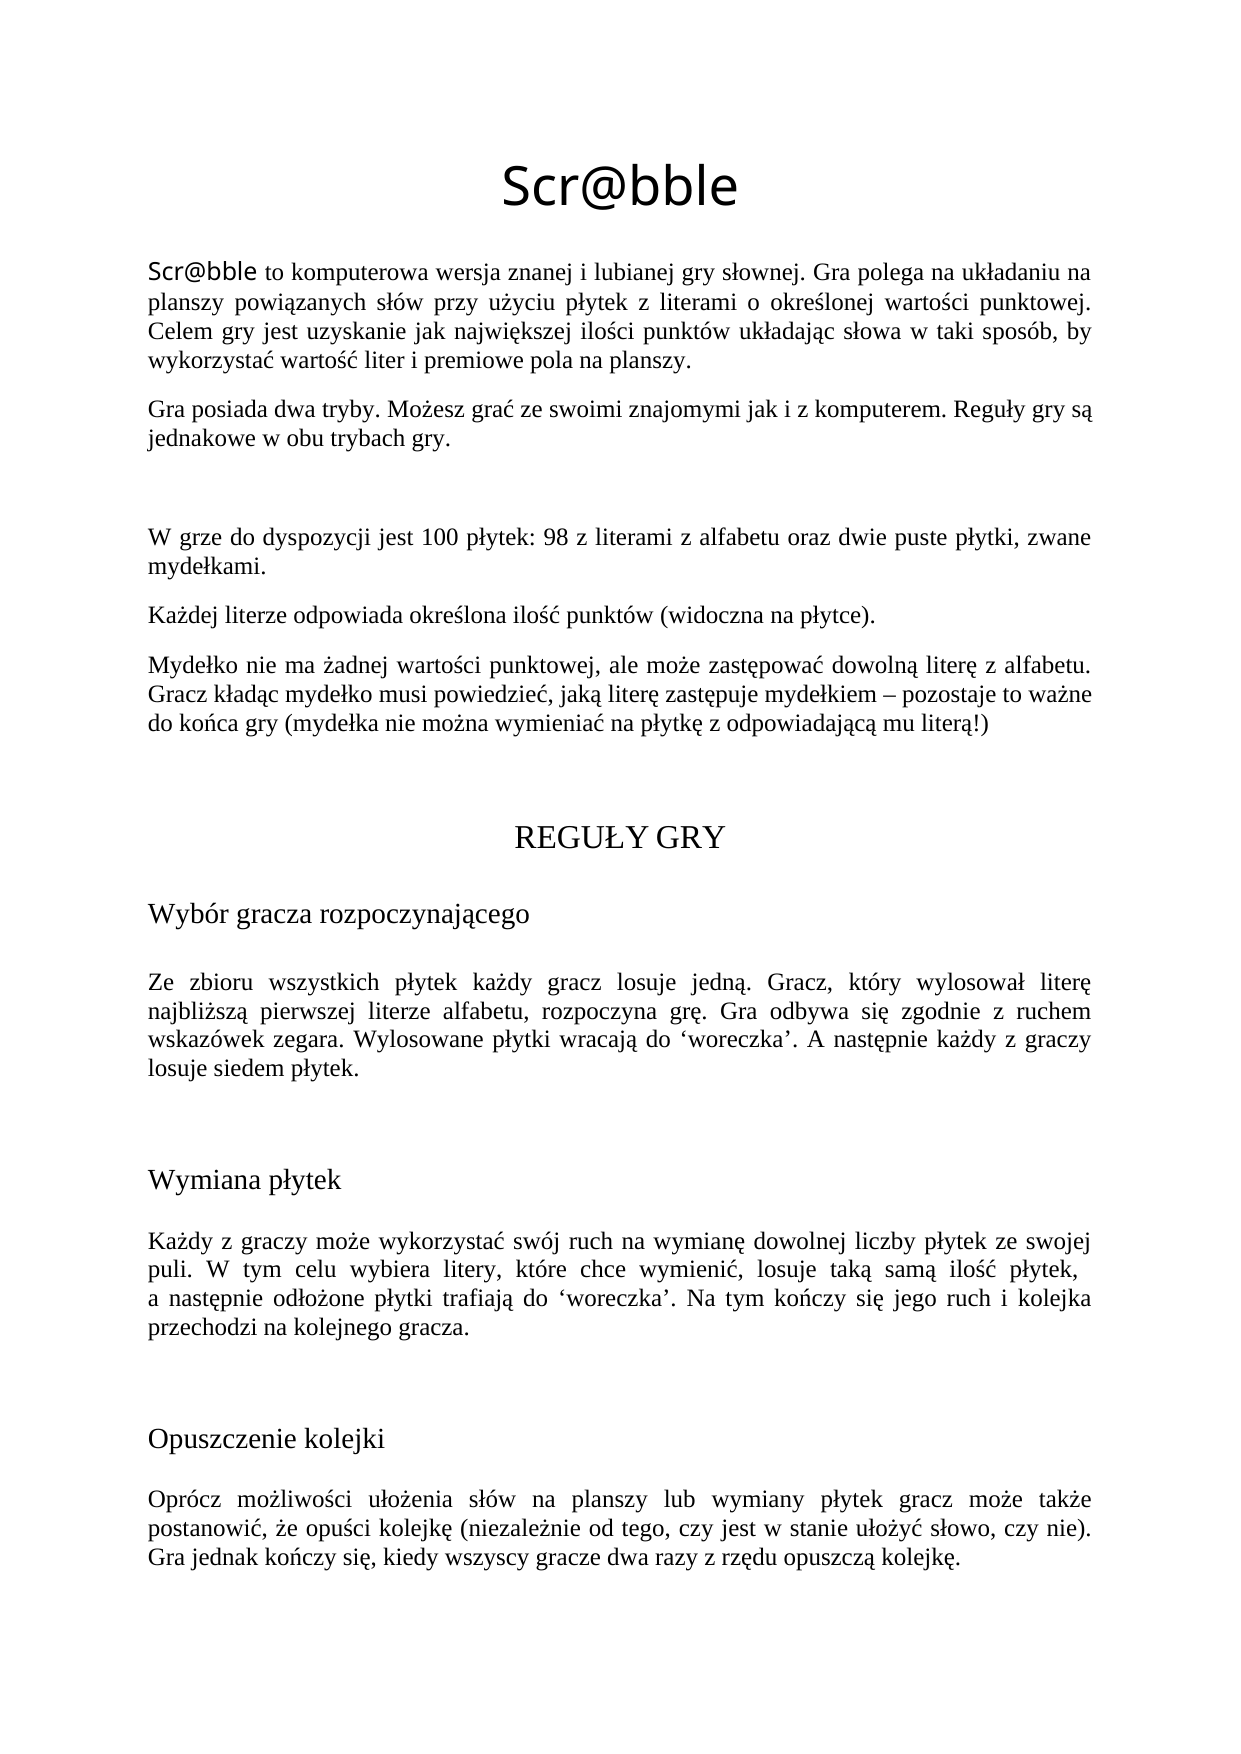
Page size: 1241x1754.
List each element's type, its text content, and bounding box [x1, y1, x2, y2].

text REGUŁY GRY [148, 818, 1093, 856]
text Scr@bble to komputerowa wersja znanej i lubianej gry słownej. Gra polega na układaniu na planszy powiązanych słów przy użyciu płytek z literami o określonej wartości punktowej. Celem gry jest uzyskanie jak największej ilości punktów układając słowa w taki sposób, by wykorzystać wartość liter i premiowe pola na planszy. [148, 253, 1093, 373]
text Oprócz możliwości ułożenia słów na planszy lub wymiany płytek gracz może także postanowić, że opuści kolejkę (niezależnie od tego, czy jest w stanie ułożyć słowo, czy nie). Gra jednak kończy się, kiedy wszyscy gracze dwa razy z rzędu opuszczą kolejkę. [148, 1484, 1093, 1571]
text Opuszczenie kolejki [148, 1421, 1093, 1454]
text Gra posiada dwa tryby. Możesz grać ze swoimi znajomymi jak i z komputerem. Reguły gry są jednakowe w obu trybach gry. [148, 394, 1093, 452]
text Mydełko nie ma żadnej wartości punktowej, ale może zastępować dowolną literę z alfabetu. Gracz kładąc mydełko musi powiedzieć, jaką literę zastępuje mydełkiem – pozostaje to ważne do końca gry (mydełka nie można wymieniać na płytkę z odpowiadającą mu literą!) [148, 650, 1093, 736]
text Wymiana płytek [148, 1162, 1093, 1196]
text Scr@bble [148, 148, 1093, 221]
text Każdej literze odpowiada określona ilość punktów (widoczna na płytce). [148, 601, 1093, 629]
text Wybór gracza rozpoczynającego [148, 896, 1093, 929]
text Każdy z graczy może wykorzystać swój ruch na wymianę dowolnej liczby płytek ze swojej puli. W tym celu wybiera litery, które chce wymienić, losuje taką samą ilość płytek, a następnie odłożone płytki trafiają do ‘woreczka’. Na tym kończy się jego ruch i kolejka przechodzi na kolejnego gracza. [148, 1226, 1093, 1341]
text Ze zbioru wszystkich płytek każdy gracz losuje jedną. Gracz, który wylosował literę najbliższą pierwszej literze alfabetu, rozpoczyna grę. Gra odbywa się zgodnie z ruchem wskazówek zegara. Wylosowane płytki wracają do ‘woreczka’. A następnie każdy z graczy losuje siedem płytek. [148, 967, 1093, 1082]
text W grze do dyspozycji jest 100 płytek: 98 z literami z alfabetu oraz dwie puste płytki, zwane mydełkami. [148, 522, 1093, 580]
